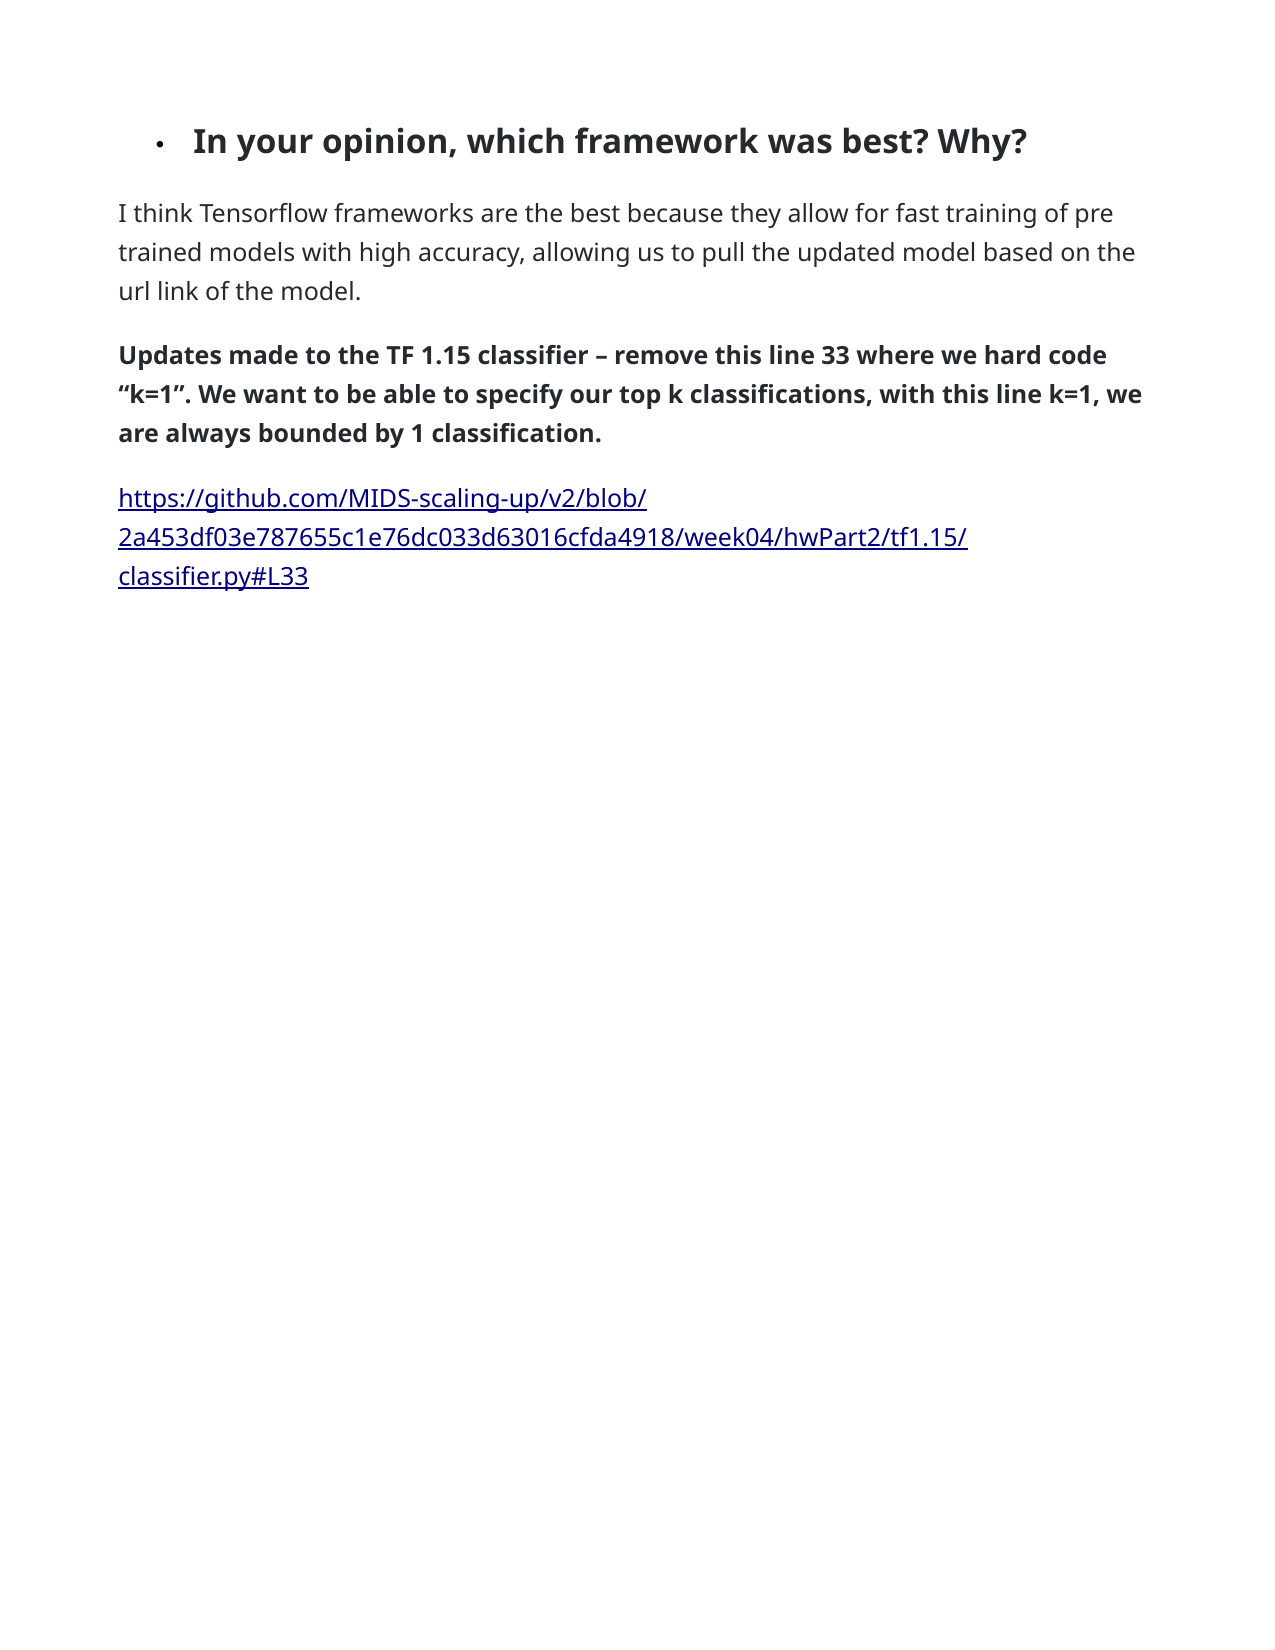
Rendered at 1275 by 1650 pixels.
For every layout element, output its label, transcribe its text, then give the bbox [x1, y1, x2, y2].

text I think Tensorflow frameworks are the best because they allow for fast training of pre trained models with high accuracy, allowing us to pull the updated model based on the url link of the model. [118, 195, 1157, 308]
list In your opinion, which framework was best? Why? [156, 118, 1157, 163]
text Updates made to the TF 1.15 classifier – remove this line 33 where we hard code “k=1”. We want to be able to specify our top k classifications, with this line k=1, we are always bounded by 1 classification. [118, 338, 1157, 450]
text https://github.com/MIDS-scaling-up/v2/blob/2a453df03e787655c1e76dc033d63016cfda4918/week04/hwPart2/tf1.15/classifier.py#L33 [118, 480, 1157, 593]
